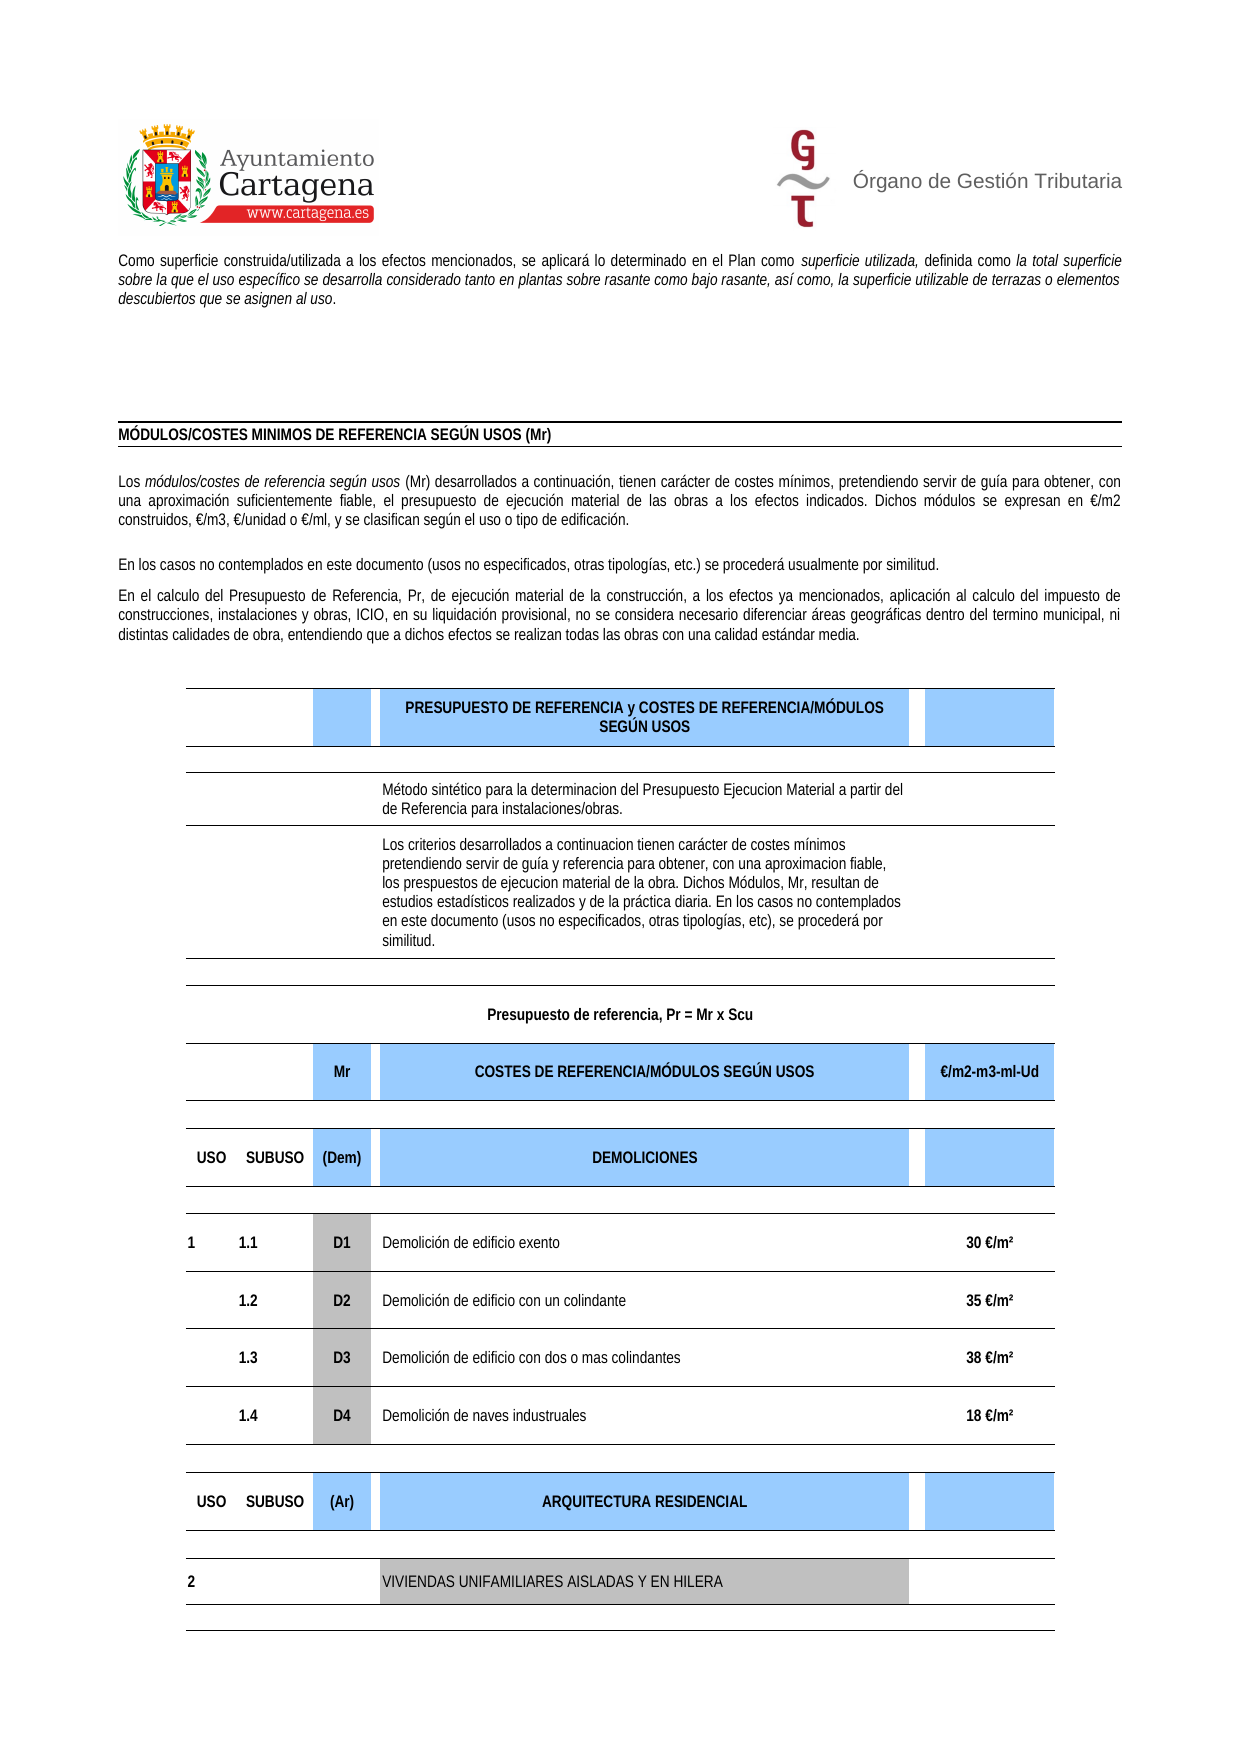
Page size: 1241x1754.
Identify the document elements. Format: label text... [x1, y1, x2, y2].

table_cell (Ar) [313, 1473, 371, 1530]
table_cell [186, 1387, 237, 1444]
table_cell D2 [313, 1272, 371, 1328]
table_cell [186, 747, 237, 772]
table_header [237, 689, 313, 746]
table_cell 38 €/m² [925, 1329, 1054, 1386]
table_cell (Dem) [313, 1129, 371, 1186]
table_cell [380, 1187, 909, 1213]
table_cell Demolición de edificio con un colindante [380, 1272, 909, 1328]
table_cell [909, 1101, 925, 1128]
table_cell [237, 1044, 313, 1100]
table_cell SUBUSO [237, 1473, 313, 1530]
table_cell €/m2-m3-ml-Ud [925, 1044, 1054, 1100]
table_cell [313, 1559, 371, 1604]
table_cell [925, 1445, 1054, 1472]
table_header [371, 689, 380, 746]
table_cell [371, 747, 380, 772]
text Los módulos/costes de referencia según usos (Mr) desarrollados a continuación, tienen carácter de costes mínimos, pretendiendo servir de guía para obtener, con una aproximación suficientemente fiable, el presupuesto de ejecución material de las obras a los efectos indicados. Dichos módulos se expresan en €/m2 construidos, €/m3, €/unidad o €/ml, y se clasifican según el uso o tipo de edificación. [118, 472, 1122, 529]
table_cell USO [186, 1129, 237, 1186]
table_cell D3 [313, 1329, 371, 1386]
table_cell [380, 1445, 909, 1472]
table_cell [925, 773, 1054, 825]
table_cell D1 [313, 1214, 371, 1271]
table_cell [186, 959, 237, 984]
table_cell [909, 1445, 925, 1472]
table_cell [371, 1531, 380, 1558]
table_cell [909, 1559, 925, 1604]
table_cell [909, 1044, 925, 1100]
table_cell Presupuesto de referencia, Pr = Mr x Scu [186, 986, 1054, 1042]
table_cell [909, 1187, 925, 1213]
table_cell D4 [313, 1387, 371, 1444]
table_cell [371, 773, 380, 825]
table_cell [186, 773, 237, 825]
table_cell [371, 1329, 380, 1386]
table_cell [371, 959, 380, 984]
table_cell [909, 747, 925, 772]
picture [117, 119, 379, 236]
table_cell [925, 959, 1054, 984]
table_cell [186, 826, 237, 958]
table_cell [186, 1272, 237, 1328]
table_cell 1.3 [237, 1329, 313, 1386]
table_cell [909, 826, 925, 958]
table_cell [909, 1329, 925, 1386]
table_cell [237, 1445, 313, 1472]
table_cell [371, 1214, 380, 1271]
table_cell [186, 1605, 237, 1630]
table_cell [371, 1129, 380, 1186]
table_cell 1 [186, 1214, 237, 1271]
table_cell 2 [186, 1559, 237, 1604]
table_cell [371, 1387, 380, 1444]
table_cell [380, 1101, 909, 1128]
table_cell [380, 747, 909, 772]
table_cell [925, 747, 1054, 772]
table_cell [186, 1445, 237, 1472]
table_cell [371, 1559, 380, 1604]
table_cell [371, 1272, 380, 1328]
table_cell DEMOLICIONES [380, 1129, 909, 1186]
table_cell [313, 747, 371, 772]
table_cell 1.1 [237, 1214, 313, 1271]
table_cell [909, 773, 925, 825]
table_cell Método sintético para la determinacion del Presupuesto Ejecucion Material a partir del de Referencia para instalaciones/obras. [380, 773, 909, 825]
table_cell Los criterios desarrollados a continuacion tienen carácter de costes mínimos pretendiendo servir de guía y referencia para obtener, con una aproximacion fiable, los prespuestos de ejecucion material de la obra. Dichos Módulos, Mr, resultan de estudios estadísticos realizados y de la práctica diaria. En los casos no contemplados en este documento (usos no especificados, otras tipologías, etc), se procederá por similitud. [380, 826, 909, 958]
table_cell [186, 1329, 237, 1386]
table_cell [313, 1445, 371, 1472]
table_cell [925, 1559, 1054, 1604]
table_cell [925, 1101, 1054, 1128]
table_header PRESUPUESTO DE REFERENCIA y COSTES DE REFERENCIA/MÓDULOS SEGÚN USOS [380, 689, 909, 746]
table_cell [925, 1129, 1054, 1186]
table_cell [909, 959, 925, 984]
table_cell [186, 1044, 237, 1100]
table_cell [909, 1531, 925, 1558]
table_cell VIVIENDAS UNIFAMILIARES AISLADAS Y EN HILERA [380, 1559, 909, 1604]
table_header [925, 689, 1054, 746]
table_cell [313, 959, 371, 984]
table_cell [371, 1605, 380, 1630]
table_cell [909, 1129, 925, 1186]
table_cell [909, 1605, 925, 1630]
table_cell [237, 1605, 313, 1630]
table_cell [909, 1473, 925, 1530]
table_cell [371, 1044, 380, 1100]
table_cell [313, 773, 371, 825]
table_cell [186, 1101, 237, 1128]
table_cell [237, 773, 313, 825]
table_cell [925, 1531, 1054, 1558]
table_cell [380, 959, 909, 984]
table_cell SUBUSO [237, 1129, 313, 1186]
text En el calculo del Presupuesto de Referencia, Pr, de ejecución material de la construcción, a los efectos ya mencionados, aplicación al calculo del impuesto de construcciones, instalaciones y obras, ICIO, en su liquidación provisional, no se considera necesario diferenciar áreas geográficas dentro del termino municipal, ni distintas calidades de obra, entendiendo que a dichos efectos se realizan todas las obras con una calidad estándar media. [118, 586, 1122, 643]
table_cell [313, 826, 371, 958]
table_cell [237, 1531, 313, 1558]
table_header [313, 689, 371, 746]
table_cell [371, 1101, 380, 1128]
table_cell [925, 826, 1054, 958]
table_cell [925, 1473, 1054, 1530]
table_cell [186, 1187, 237, 1213]
table_cell [909, 1272, 925, 1328]
text MÓDULOS/COSTES MINIMOS DE REFERENCIA SEGÚN USOS (Mr) [118, 423, 1122, 446]
table_cell USO [186, 1473, 237, 1530]
table_cell 35 €/m² [925, 1272, 1054, 1328]
table_cell [313, 1605, 371, 1630]
table_cell [909, 1214, 925, 1271]
table_cell [371, 1473, 380, 1530]
table_cell [380, 1531, 909, 1558]
table_header [186, 689, 237, 746]
table_cell [313, 1101, 371, 1128]
table_cell 30 €/m² [925, 1214, 1054, 1271]
table_cell [237, 747, 313, 772]
table_cell Demolición de naves industruales [380, 1387, 909, 1444]
table_cell ARQUITECTURA RESIDENCIAL [380, 1473, 909, 1530]
table_cell [237, 959, 313, 984]
text En los casos no contemplados en este documento (usos no especificados, otras tipologías, etc.) se procederá usualmente por similitud. [118, 554, 1122, 573]
table_cell [237, 1101, 313, 1128]
table_cell [237, 826, 313, 958]
table_cell [313, 1531, 371, 1558]
table_cell [909, 1387, 925, 1444]
table_cell COSTES DE REFERENCIA/MÓDULOS SEGÚN USOS [380, 1044, 909, 1100]
table_cell [186, 1531, 237, 1558]
table_cell Demolición de edificio con dos o mas colindantes [380, 1329, 909, 1386]
table_cell 1.2 [237, 1272, 313, 1328]
table_cell Demolición de edificio exento [380, 1214, 909, 1271]
table_cell [313, 1187, 371, 1213]
table_cell [925, 1605, 1054, 1630]
text Como superficie construida/utilizada a los efectos mencionados, se aplicará lo determinado en el Plan como superficie utilizada, definida como la total superficie sobre la que el uso específico se desarrolla considerado tanto en plantas sobre rasante como bajo rasante, así como, la superficie utilizable de terrazas o elementos descubiertos que se asignen al uso. [118, 251, 1122, 308]
table_cell Mr [313, 1044, 371, 1100]
table_cell [237, 1187, 313, 1213]
table_cell [371, 1187, 380, 1213]
table_header [909, 689, 925, 746]
table_cell [380, 1605, 909, 1630]
table_cell [925, 1187, 1054, 1213]
table_cell 18 €/m² [925, 1387, 1054, 1444]
table_cell [237, 1559, 313, 1604]
table_cell [371, 826, 380, 958]
table_cell [371, 1445, 380, 1472]
table_cell 1.4 [237, 1387, 313, 1444]
